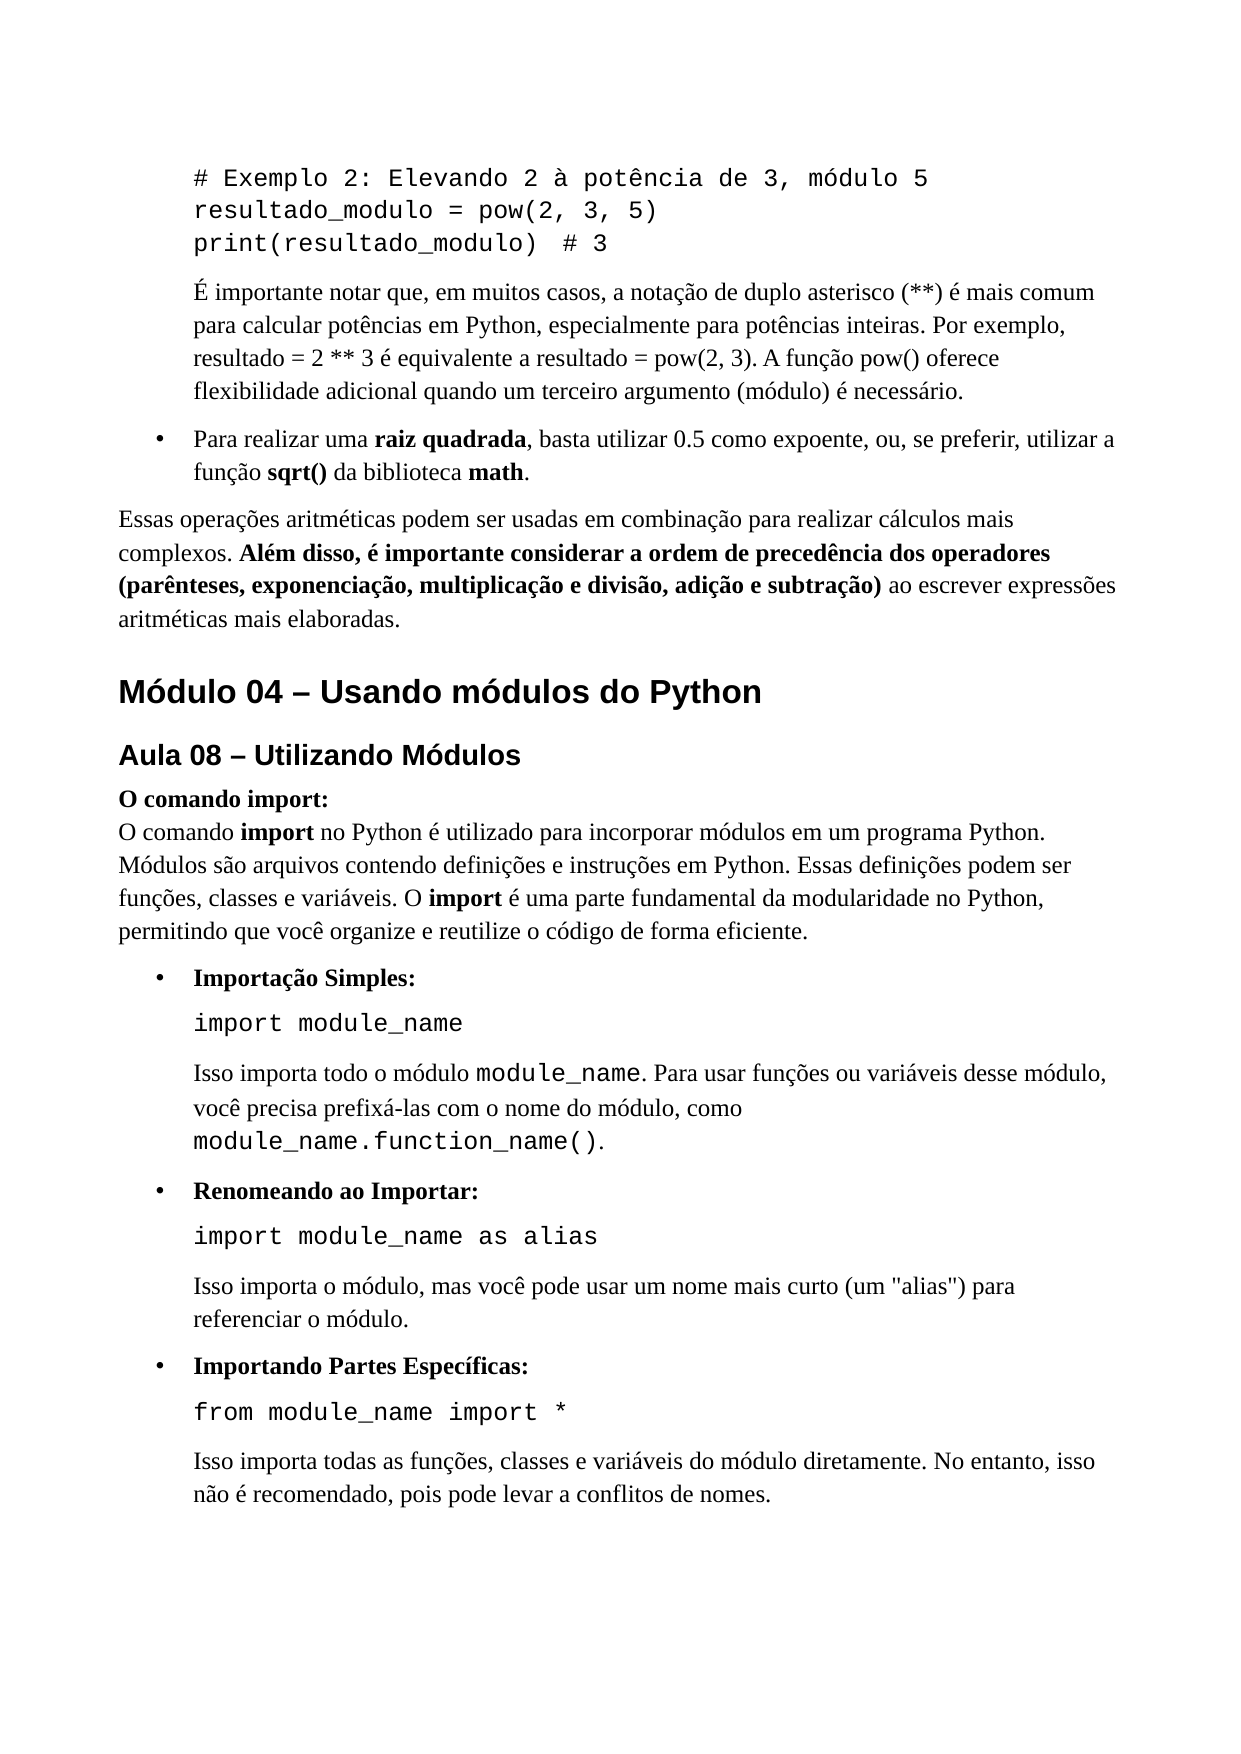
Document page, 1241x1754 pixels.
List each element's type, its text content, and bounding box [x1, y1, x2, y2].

subtitle Aula 08 – Utilizando Módulos [118, 738, 1122, 771]
list from module_name import * [156, 1399, 1122, 1427]
list Importação Simples: [156, 963, 1122, 992]
subtitle Módulo 04 – Usando módulos do Python [118, 672, 1122, 711]
text O comando import: O comando import no Python é utilizado para incorporar módulos em um programa Python. Módulos são arquivos contendo definições e instruções em Python. Essas definições podem ser funções, classes e variáveis. O import é uma parte fundamental da modularidade no Python, permitindo que você organize e reutilize o código de forma eficiente. [118, 784, 1122, 944]
list import module_name [156, 1011, 1122, 1039]
list import module_name as alias [156, 1224, 1122, 1252]
list É importante notar que, em muitos casos, a notação de duplo asterisco (**) é mais comum para calcular potências em Python, especialmente para potências inteiras. Por exemplo, resultado = 2 ** 3 é equivalente a resultado = pow(2, 3). A função pow() oferece flexibilidade adicional quando um terceiro argumento (módulo) é necessário. [156, 277, 1122, 405]
list Para realizar uma raiz quadrada, basta utilizar 0.5 como expoente, ou, se preferir, utilizar a função sqrt() da biblioteca math. [156, 424, 1122, 486]
list Renomeando ao Importar: [156, 1176, 1122, 1205]
list Isso importa todo o módulo module_name. Para usar funções ou variáveis desse módulo, você precisa prefixá-las com o nome do módulo, como module_name.function_name(). [156, 1058, 1122, 1157]
list Importando Partes Específicas: [156, 1351, 1122, 1380]
list Isso importa o módulo, mas você pode usar um nome mais curto (um "alias") para referenciar o módulo. [156, 1271, 1122, 1333]
list # Exemplo 2: Elevando 2 à potência de 3, módulo 5 resultado_modulo = pow(2, 3, 5) print(resultado_modulo) # 3 [156, 165, 1122, 258]
text Essas operações aritméticas podem ser usadas em combinação para realizar cálculos mais complexos. Além disso, é importante considerar a ordem de precedência dos operadores (parênteses, exponenciação, multiplicação e divisão, adição e subtração) ao escrever expressões aritméticas mais elaboradas. [118, 504, 1122, 632]
list Isso importa todas as funções, classes e variáveis do módulo diretamente. No entanto, isso não é recomendado, pois pode levar a conflitos de nomes. [156, 1446, 1122, 1508]
